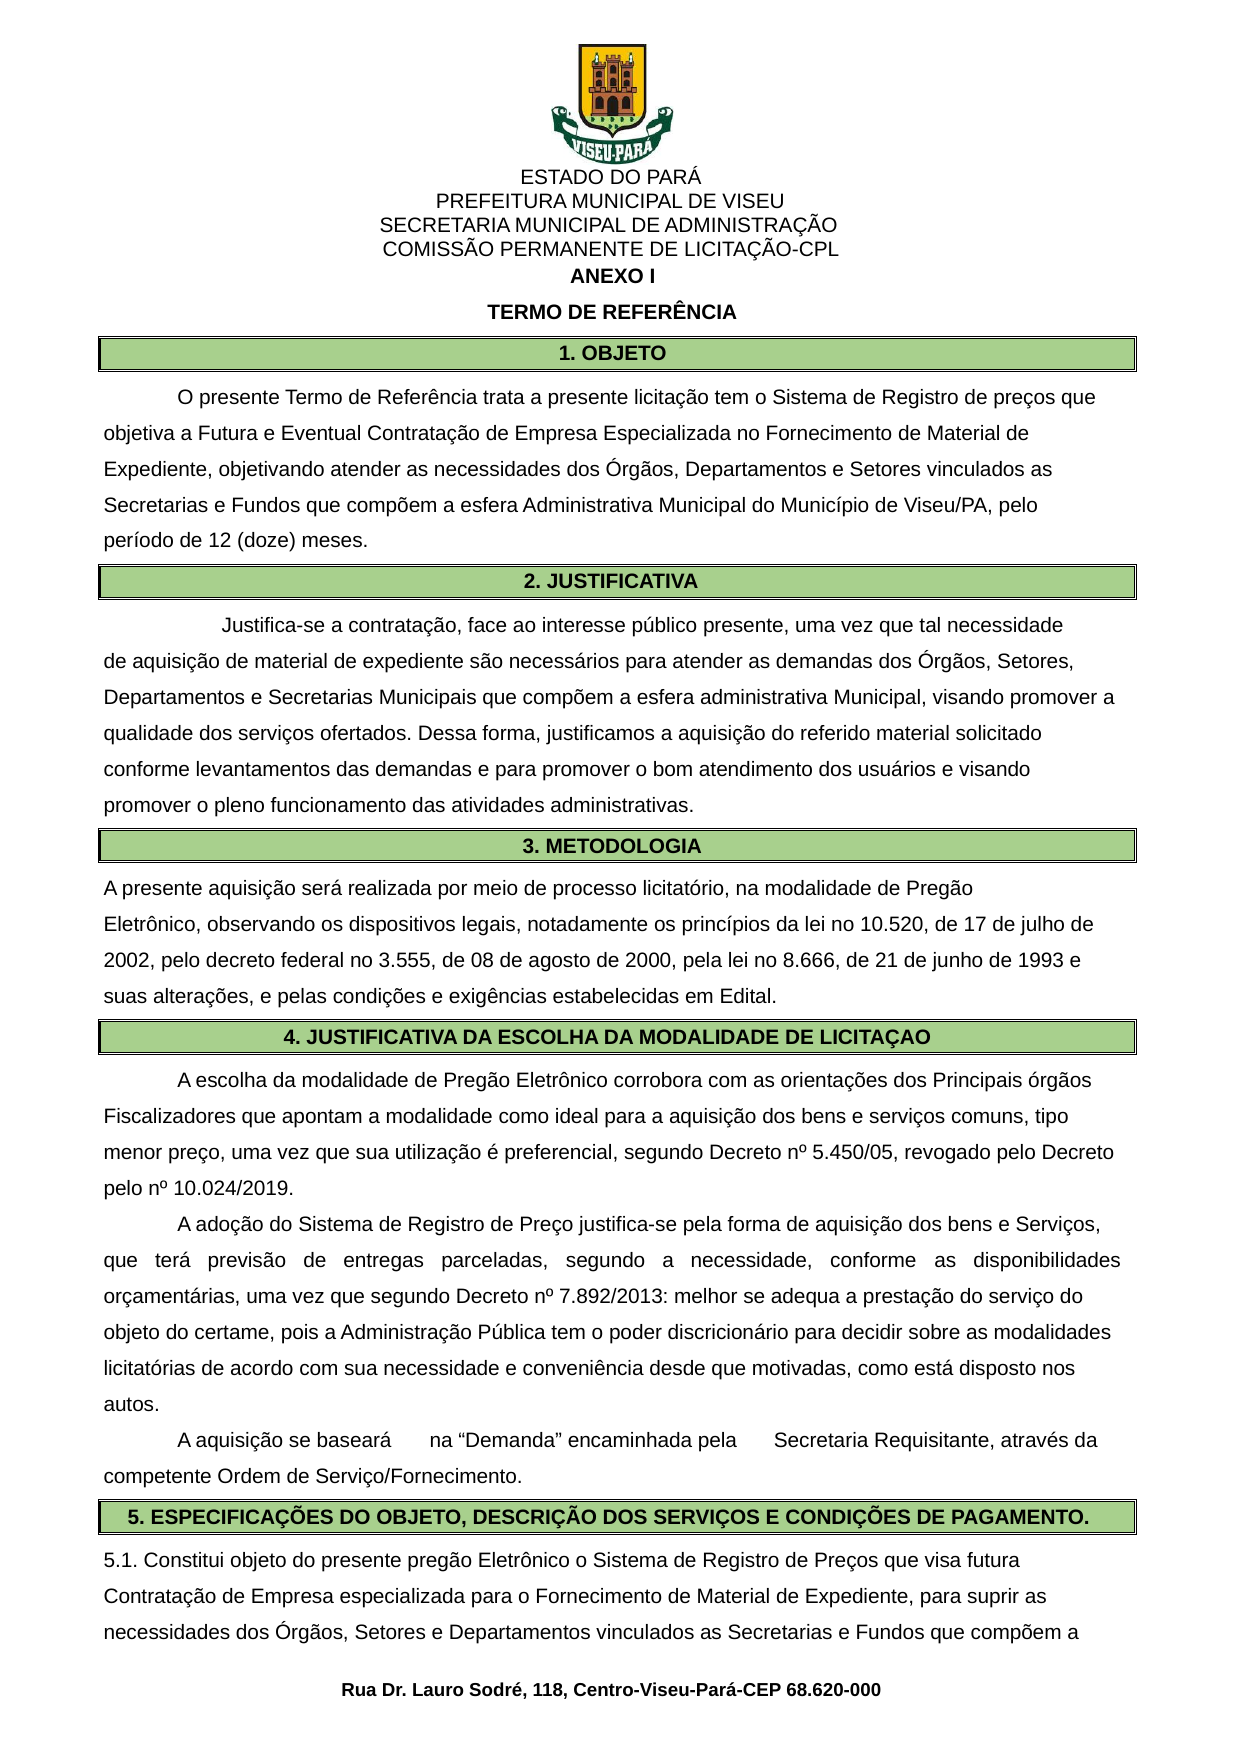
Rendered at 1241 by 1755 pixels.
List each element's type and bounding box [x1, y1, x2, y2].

picture [551, 44, 674, 165]
